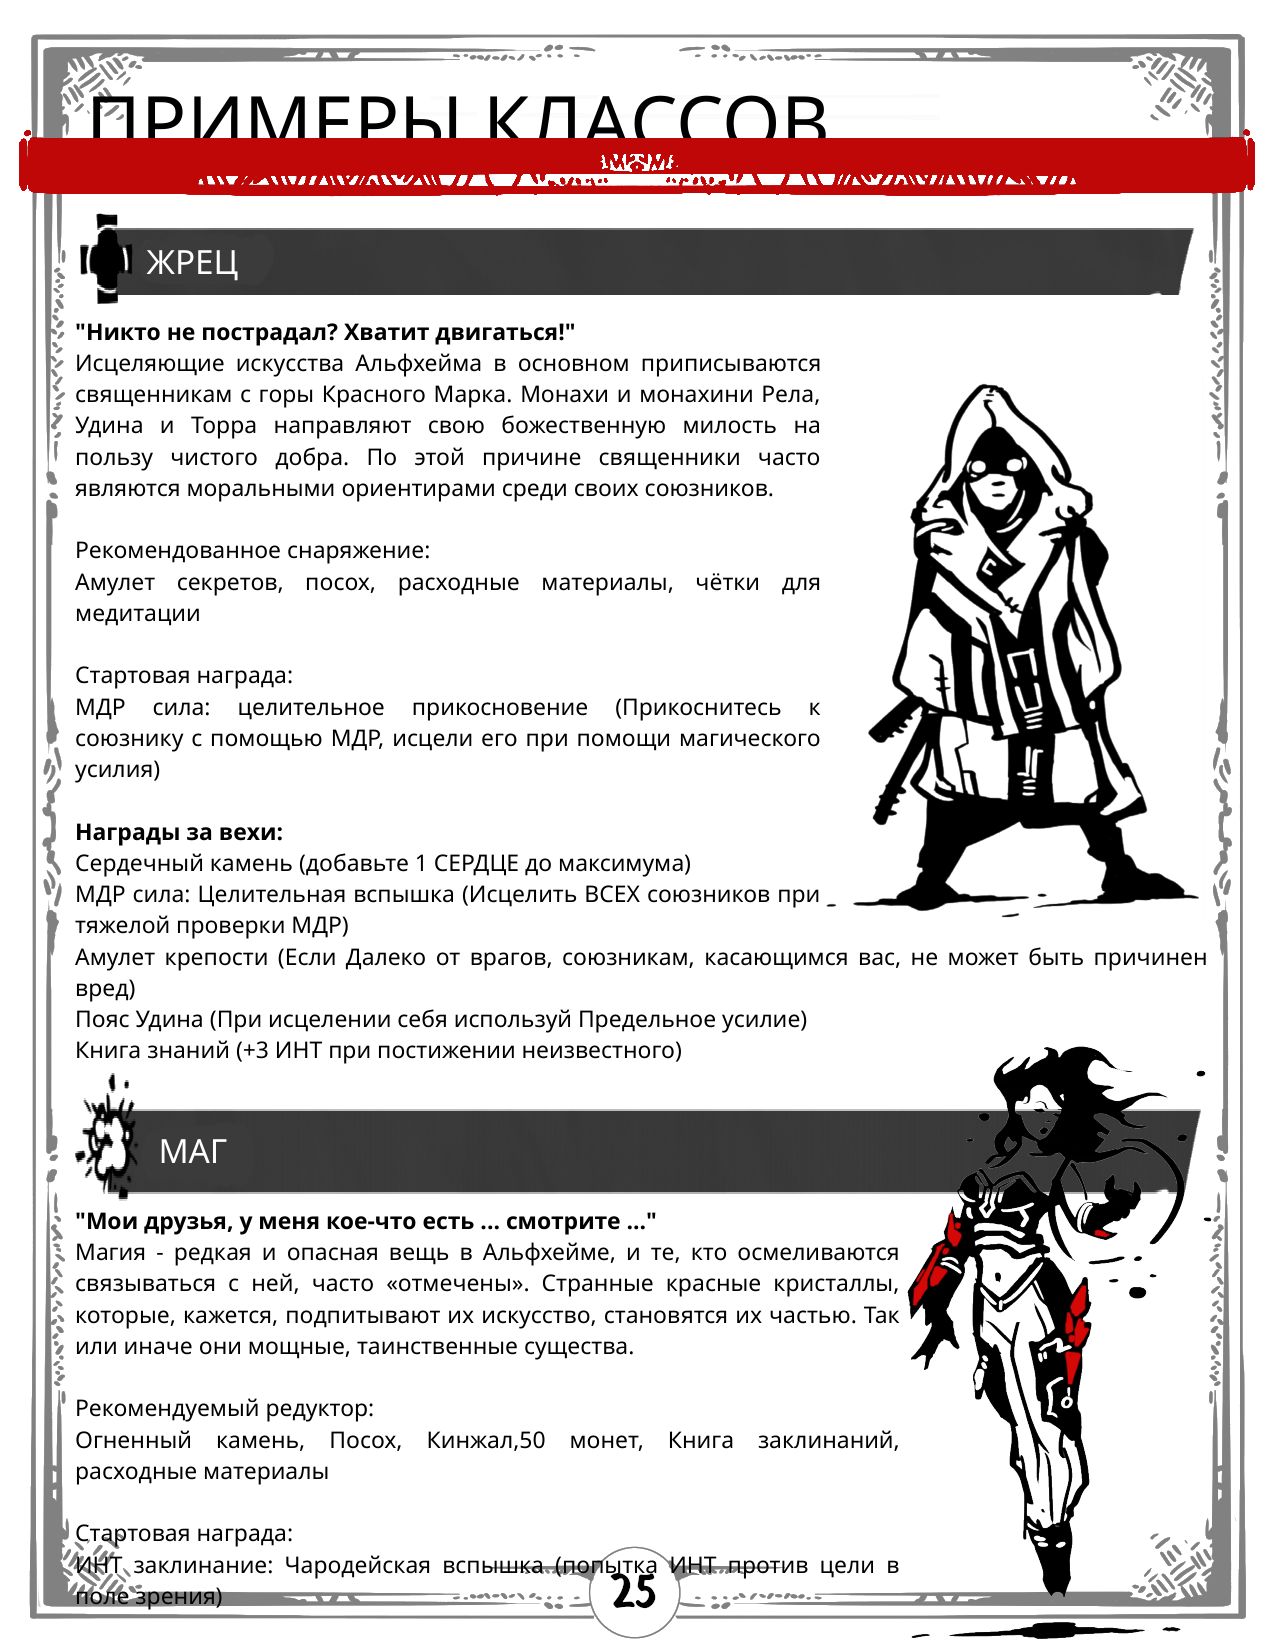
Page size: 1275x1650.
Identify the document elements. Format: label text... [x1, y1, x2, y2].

text Магия - редкая и опасная вещь в Альфхейме, и те, кто осмеливаются связываться с ней, часто «отмечены». Странные красные кристаллы, которые, кажется, подпитывают их искусство, становятся их частью. Так или иначе они мощные, таинственные существа. [75, 1236, 900, 1361]
text МДР сила: целительное прикосновение (Прикоснитесь к союзнику с помощью МДР, исцели его при помощи магического усилия) [75, 691, 821, 784]
text Исцеляющие искусства Альфхейма в основном приписываются священникам с горы Красного Марка. Монахи и монахини Рела, Удина и Торра направляют свою божественную милость на пользу чистого добра. По этой причине священники часто являются моральными ориентирами среди своих союзников. [75, 347, 1209, 503]
text Книга знаний (+3 ИНТ при постижении неизвестного) [75, 1034, 1209, 1066]
text Стартовая награда: [75, 659, 821, 691]
text Сердечный камень (добавьте 1 СЕРДЦЕ до максимума) [75, 847, 821, 878]
text МАГ [75, 1066, 900, 1205]
text Огненный камень, Посох, Кинжал,50 монет, Книга заклинаний, расходные материалы [75, 1423, 900, 1486]
text Амулет секретов, посох, расходные материалы, чётки для медитации [75, 566, 821, 628]
text Амулет крепости (Если Далеко от врагов, союзникам, касающимся вас, не может быть причинен вред) [75, 941, 1209, 1003]
text "Мои друзья, у меня кое-что есть ... смотрите ..." [75, 1205, 900, 1236]
text Рекомендуемый редуктор: [75, 1392, 900, 1423]
text Награды за вехи: [75, 816, 821, 847]
text "Никто не пострадал? Хватит двигаться!" [75, 316, 1209, 347]
text Стартовая награда: [75, 1517, 900, 1548]
text МДР сила: Целительная вспышка (Исцелить ВСЕХ союзников при тяжелой проверки МДР) [75, 878, 1209, 941]
text ИНТ заклинание: Чародейская вспышка (попытка ИНТ против цели в поле зрения) [75, 1548, 900, 1611]
picture [0, 6, 1275, 1650]
text Рекомендованное снаряжение: [75, 534, 821, 566]
text Пояс Удина (При исцелении себя используй Предельное усилие) [75, 1003, 1209, 1034]
text ЖРЕЦ [75, 208, 1209, 316]
